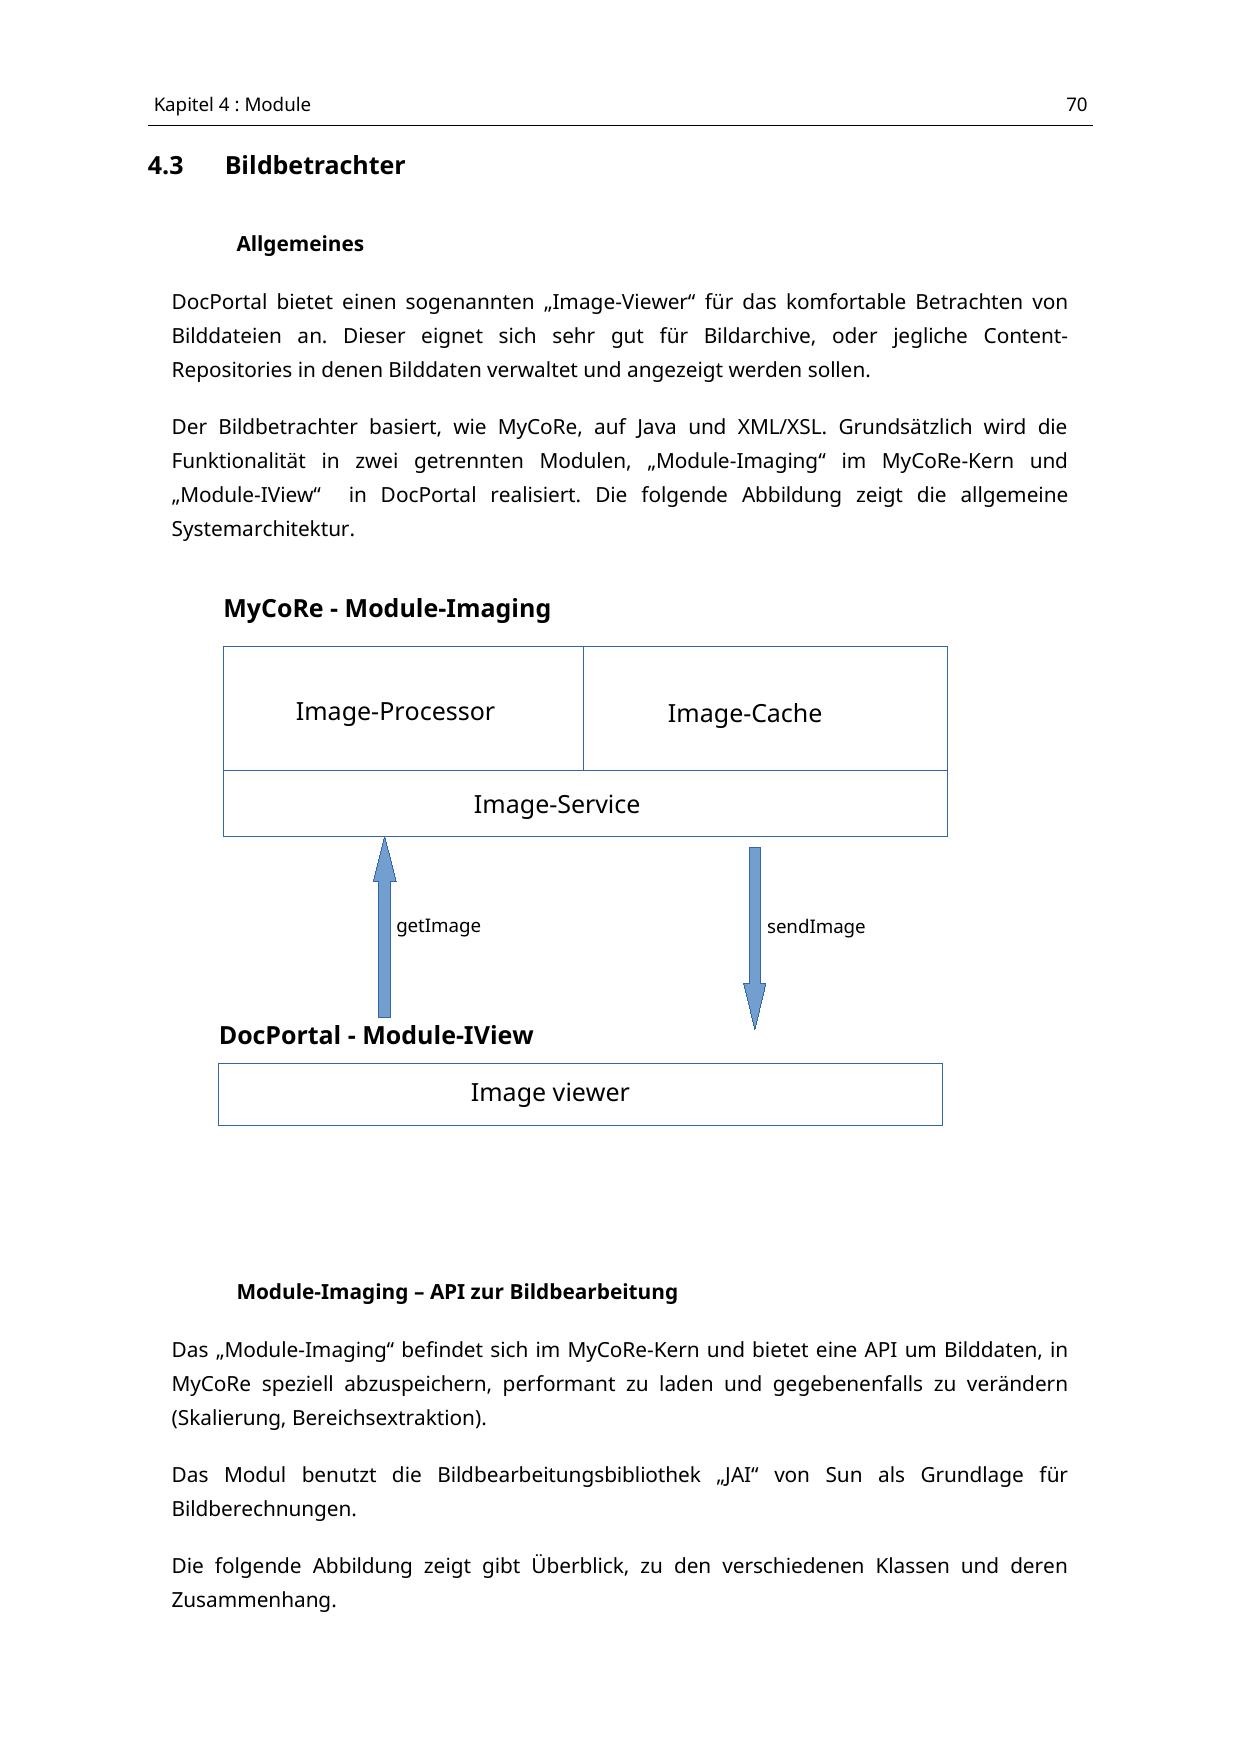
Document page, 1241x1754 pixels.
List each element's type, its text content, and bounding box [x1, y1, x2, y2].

text DocPortal bietet einen sogenannten „Image-Viewer“ für das komfortable Betrachten von Bilddateien an. Dieser eignet sich sehr gut für Bildarchive, oder jegliche Content-Repositories in denen Bilddaten verwaltet und angezeigt werden sollen. [171, 287, 1069, 383]
text Die folgende Abbildung zeigt gibt Überblick, zu den verschiedenen Klassen und deren Zusammenhang. [171, 1551, 1069, 1613]
subtitle Bildbetrachter [148, 148, 1092, 182]
text Das Modul benutzt die Bildbearbeitungsbibliothek „JAI“ von Sun als Grundlage für Bildberechnungen. [171, 1460, 1069, 1522]
subtitle Allgemeines [148, 229, 1092, 258]
text Der Bildbetrachter basiert, wie MyCoRe, auf Java und XML/XSL. Grundsätzlich wird die Funktionalität in zwei getrennten Modulen, „Module-Imaging“ im MyCoRe-Kern und „Module-IView“ in DocPortal realisiert. Die folgende Abbildung zeigt die allgemeine Systemarchitektur. [171, 412, 1069, 542]
subtitle Module-Imaging – API zur Bildbearbeitung [148, 1277, 1092, 1306]
text Das „Module-Imaging“ befindet sich im MyCoRe-Kern und bietet eine API um Bilddaten, in MyCoRe speziell abzuspeichern, performant zu laden und gegebenenfalls zu verändern (Skalierung, Bereichsextraktion). [171, 1335, 1069, 1431]
